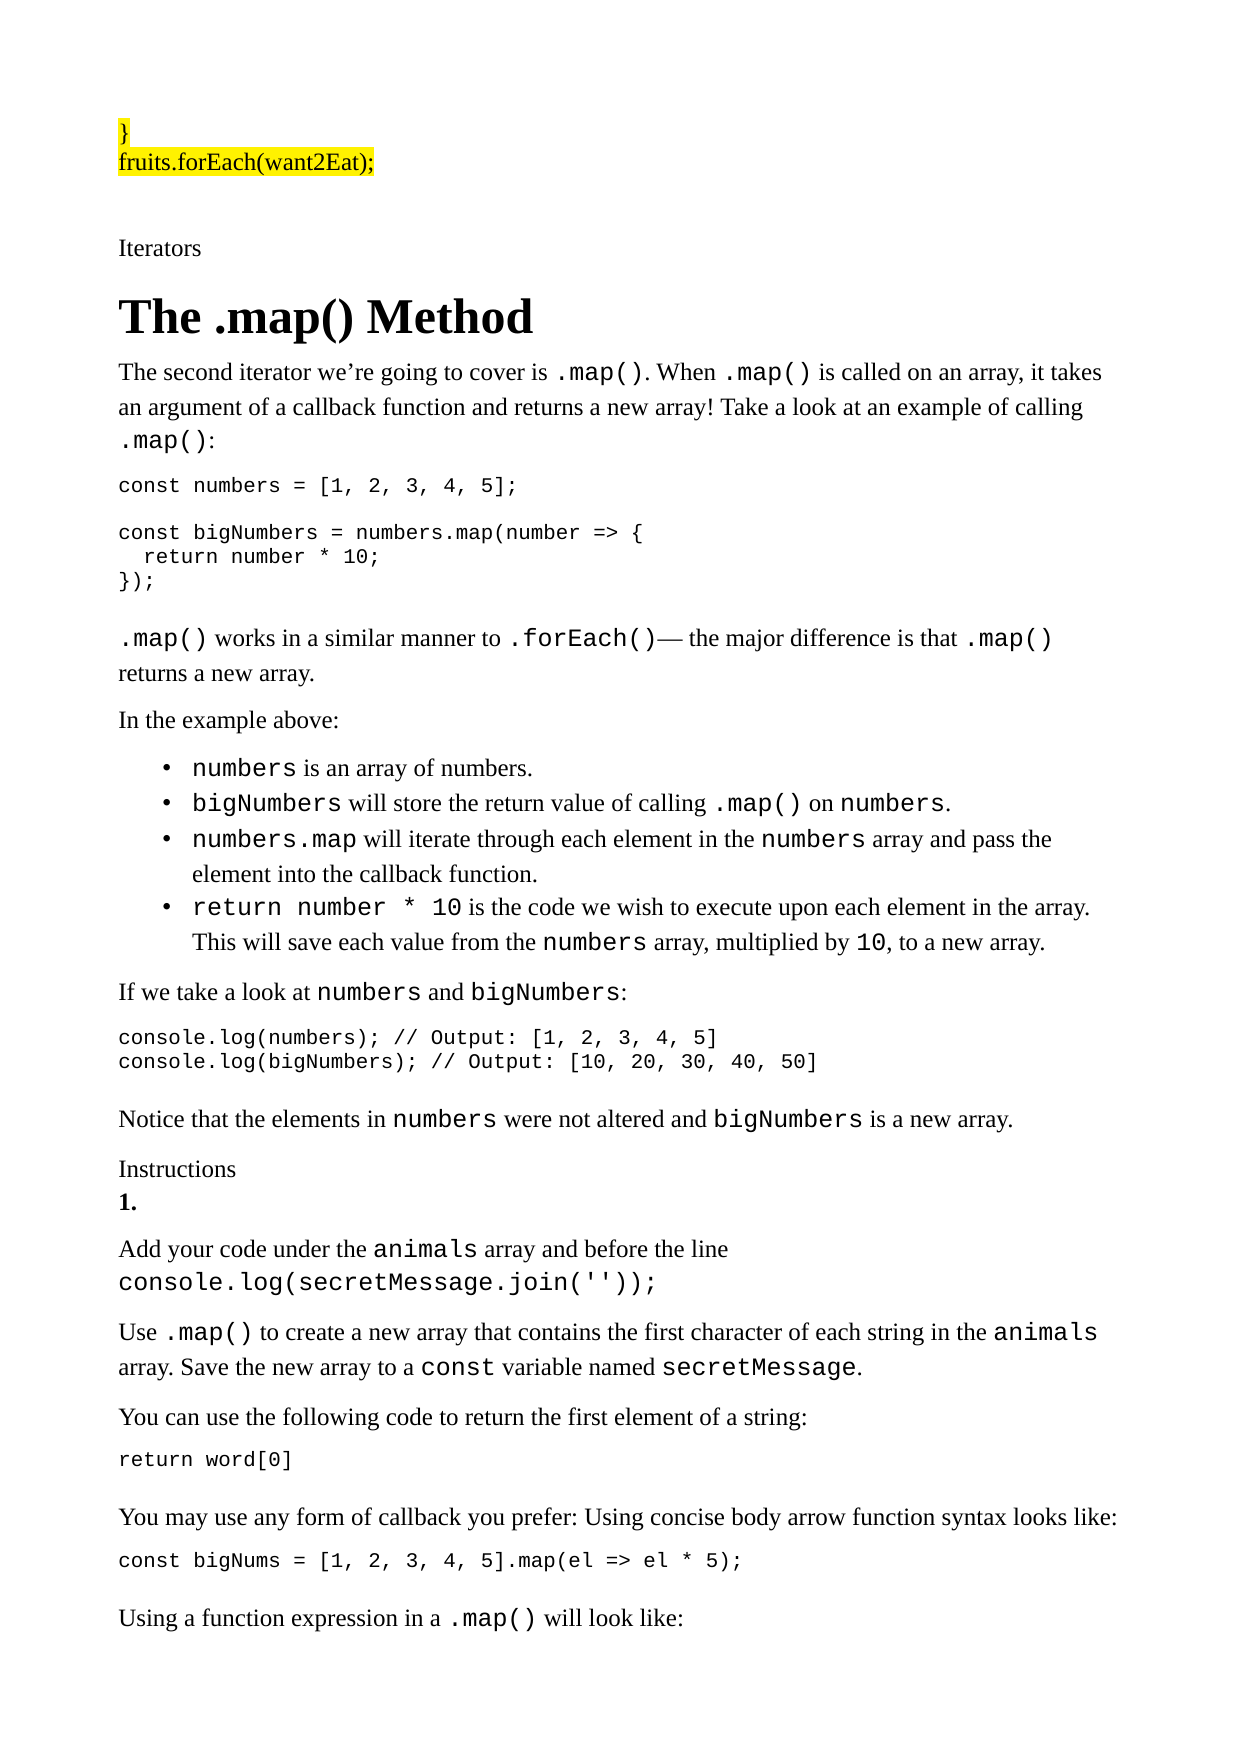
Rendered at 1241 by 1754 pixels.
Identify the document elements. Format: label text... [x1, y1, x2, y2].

subtitle The .map() Method [118, 287, 1122, 344]
text Using a function expression in a .map() will look like: [118, 1603, 1122, 1634]
list bigNumbers will store the return value of calling .map() on numbers. [162, 788, 1122, 819]
text return word[0] [118, 1449, 1122, 1473]
text Iterators [118, 233, 1122, 262]
text .map() works in a similar manner to .forEach()— the major difference is that .map() returns a new array. [118, 623, 1122, 687]
text The second iterator we’re going to cover is .map(). When .map() is called on an array, it takes an argument of a callback function and returns a new array! Take a look at an example of calling .map(): [118, 357, 1122, 456]
text Add your code under the animals array and before the line console.log(secretMessage.join('')); [118, 1234, 1122, 1298]
text const numbers = [1, 2, 3, 4, 5]; [118, 475, 1122, 499]
text You can use the following code to return the first element of a string: [118, 1402, 1122, 1430]
text const bigNums = [1, 2, 3, 4, 5].map(el => el * 5); [118, 1550, 1122, 1574]
text fruits.forEach(want2Eat); [118, 147, 1122, 176]
list numbers is an array of numbers. [162, 753, 1122, 784]
text console.log(numbers); // Output: [1, 2, 3, 4, 5] [118, 1027, 1122, 1051]
list numbers.map will iterate through each element in the numbers array and pass the element into the callback function. [162, 824, 1122, 888]
text Use .map() to create a new array that contains the first character of each string in the animals array. Save the new array to a const variable named secretMessage. [118, 1317, 1122, 1382]
text You may use any form of callback you prefer: Using concise body arrow function syntax looks like: [118, 1502, 1122, 1531]
text In the example above: [118, 705, 1122, 734]
text console.log(bigNumbers); // Output: [10, 20, 30, 40, 50] [118, 1051, 1122, 1074]
list return number * 10 is the code we wish to execute upon each element in the array. This will save each value from the numbers array, multiplied by 10, to a new array. [162, 892, 1122, 958]
text Notice that the elements in numbers were not altered and bigNumbers is a new array. [118, 1104, 1122, 1135]
text } [118, 118, 1122, 147]
text return number * 10; [118, 546, 1122, 569]
text Instructions [118, 1154, 1122, 1183]
text 1. [118, 1187, 1122, 1216]
text }); [118, 569, 1122, 593]
text If we take a look at numbers and bigNumbers: [118, 977, 1122, 1008]
text const bigNumbers = numbers.map(number => { [118, 522, 1122, 546]
